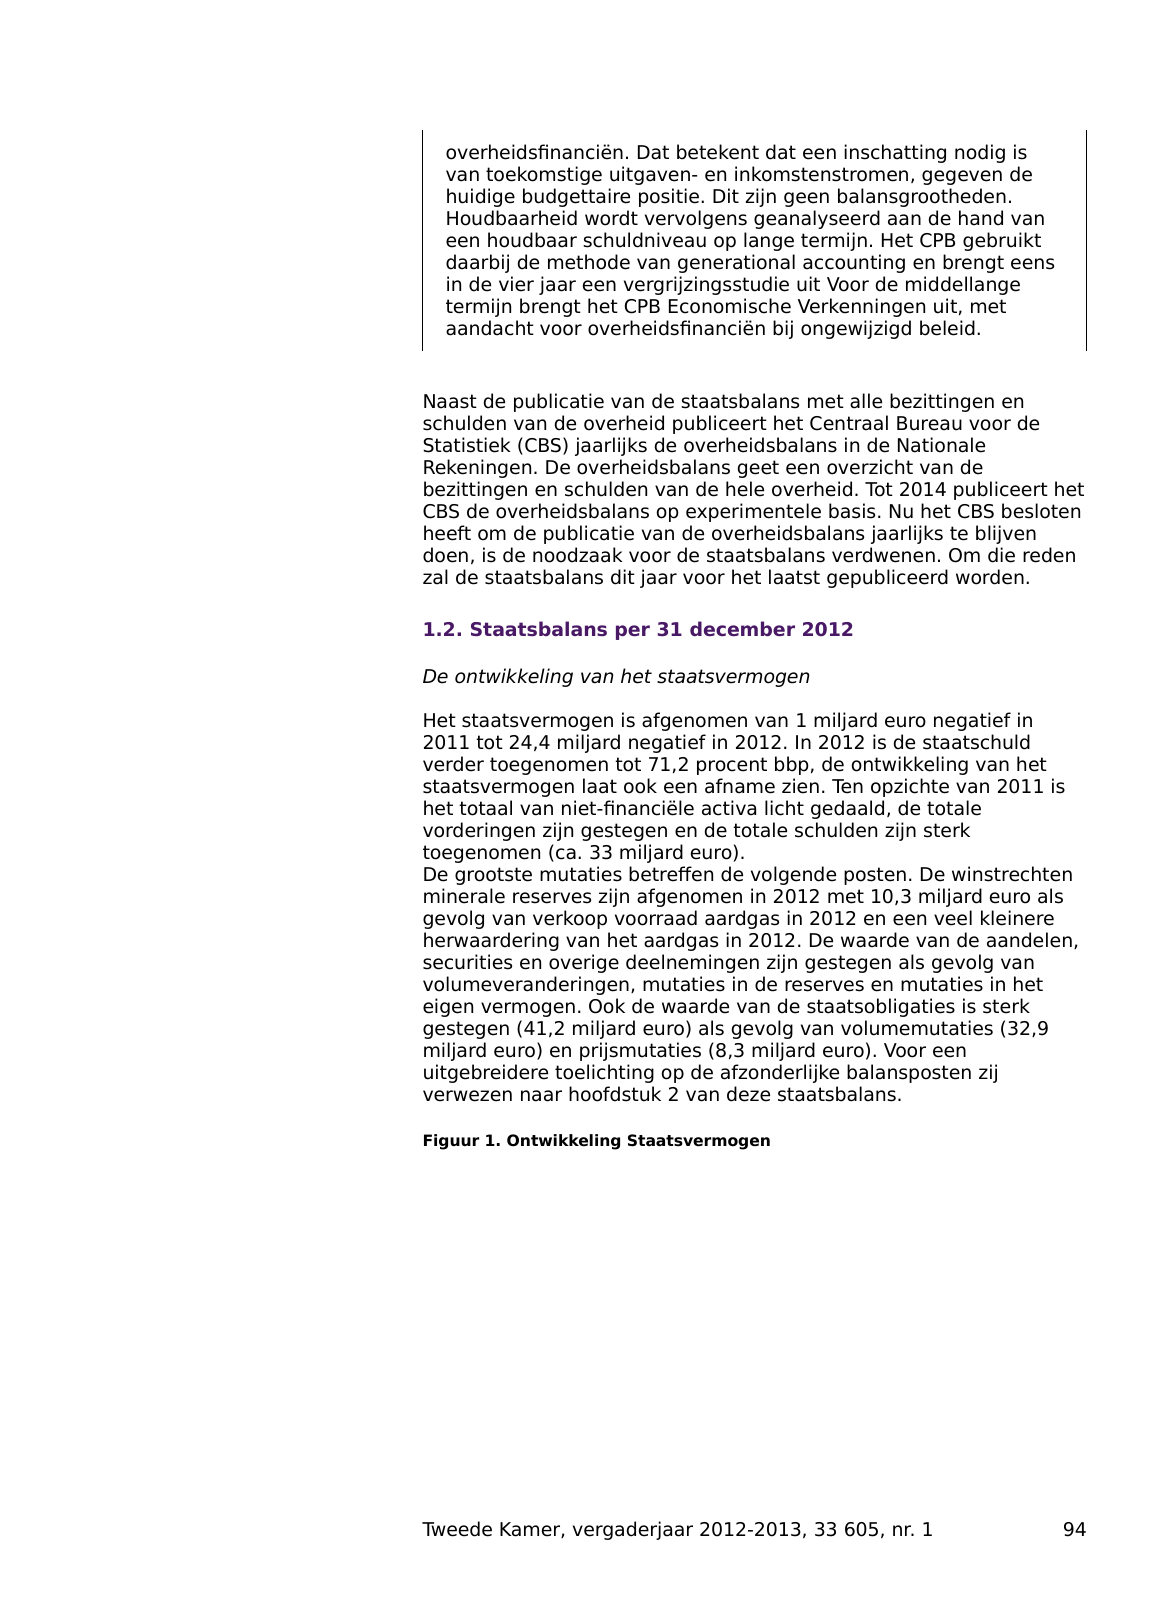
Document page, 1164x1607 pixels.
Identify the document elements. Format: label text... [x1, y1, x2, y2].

subtitle 1.2. Staatsbalans per 31 december 2012 [422, 619, 1087, 641]
text De grootste mutaties betreffen de volgende posten. De winstrechten minerale reserves zijn afgenomen in 2012 met 10,3 miljard euro als gevolg van verkoop voorraad aardgas in 2012 en een veel kleinere herwaardering van het aardgas in 2012. De waarde van de aandelen, securities en overige deelnemingen zijn gestegen als gevolg van volumeveranderingen, mutaties in de reserves en mutaties in het eigen vermogen. Ook de waarde van de staatsobligaties is sterk gestegen (41,2 miljard euro) als gevolg van volumemutaties (32,9 miljard euro) en prijsmutaties (8,3 miljard euro). Voor een uitgebreidere toelichting op de afzonderlijke balansposten zij verwezen naar hoofdstuk 2 van deze staatsbalans. [422, 864, 1087, 1106]
text Figuur 1. Ontwikkeling Staatsvermogen [422, 1132, 1042, 1150]
text Het staatsvermogen is afgenomen van 1 miljard euro negatief in 2011 tot 24,4 miljard negatief in 2012. In 2012 is de staatschuld verder toegenomen tot 71,2 procent bbp, de ontwikkeling van het staatsvermogen laat ook een afname zien. Ten opzichte van 2011 is het totaal van niet-financiële activa licht gedaald, de totale vorderingen zijn gestegen en de totale schulden zijn sterk toegenomen (ca. 33 miljard euro). [422, 710, 1087, 864]
subtitle De ontwikkeling van het staatsvermogen [422, 666, 1087, 688]
text Naast de publicatie van de staatsbalans met alle bezittingen en schulden van de overheid publiceert het Centraal Bureau voor de Statistiek (CBS) jaarlijks de overheidsbalans in de Nationale Rekeningen. De overheidsbalans geet een overzicht van de bezittingen en schulden van de hele overheid. Tot 2014 publiceert het CBS de overheidsbalans op experimentele basis. Nu het CBS besloten heeft om de publicatie van de overheidsbalans jaarlijks te blijven doen, is de noodzaak voor de staatsbalans verdwenen. Om die reden zal de staatsbalans dit jaar voor het laatst gepubliceerd worden. [422, 391, 1087, 589]
table_header overheidsfinanciën. Dat betekent dat een inschatting nodig is van toekomstige uitgaven- en inkomstenstromen, gegeven de huidige budgettaire positie. Dit zijn geen balansgrootheden. Houdbaarheid wordt vervolgens geanalyseerd aan de hand van een houdbaar schuldniveau op lange termijn. Het CPB gebruikt daarbij de methode van generational accounting en brengt eens in de vier jaar een vergrijzingsstudie uit Voor de middellange termijn brengt het CPB Economische Verkenningen uit, met aandacht voor overheidsfinanciën bij ongewijzigd beleid. [423, 130, 1086, 351]
